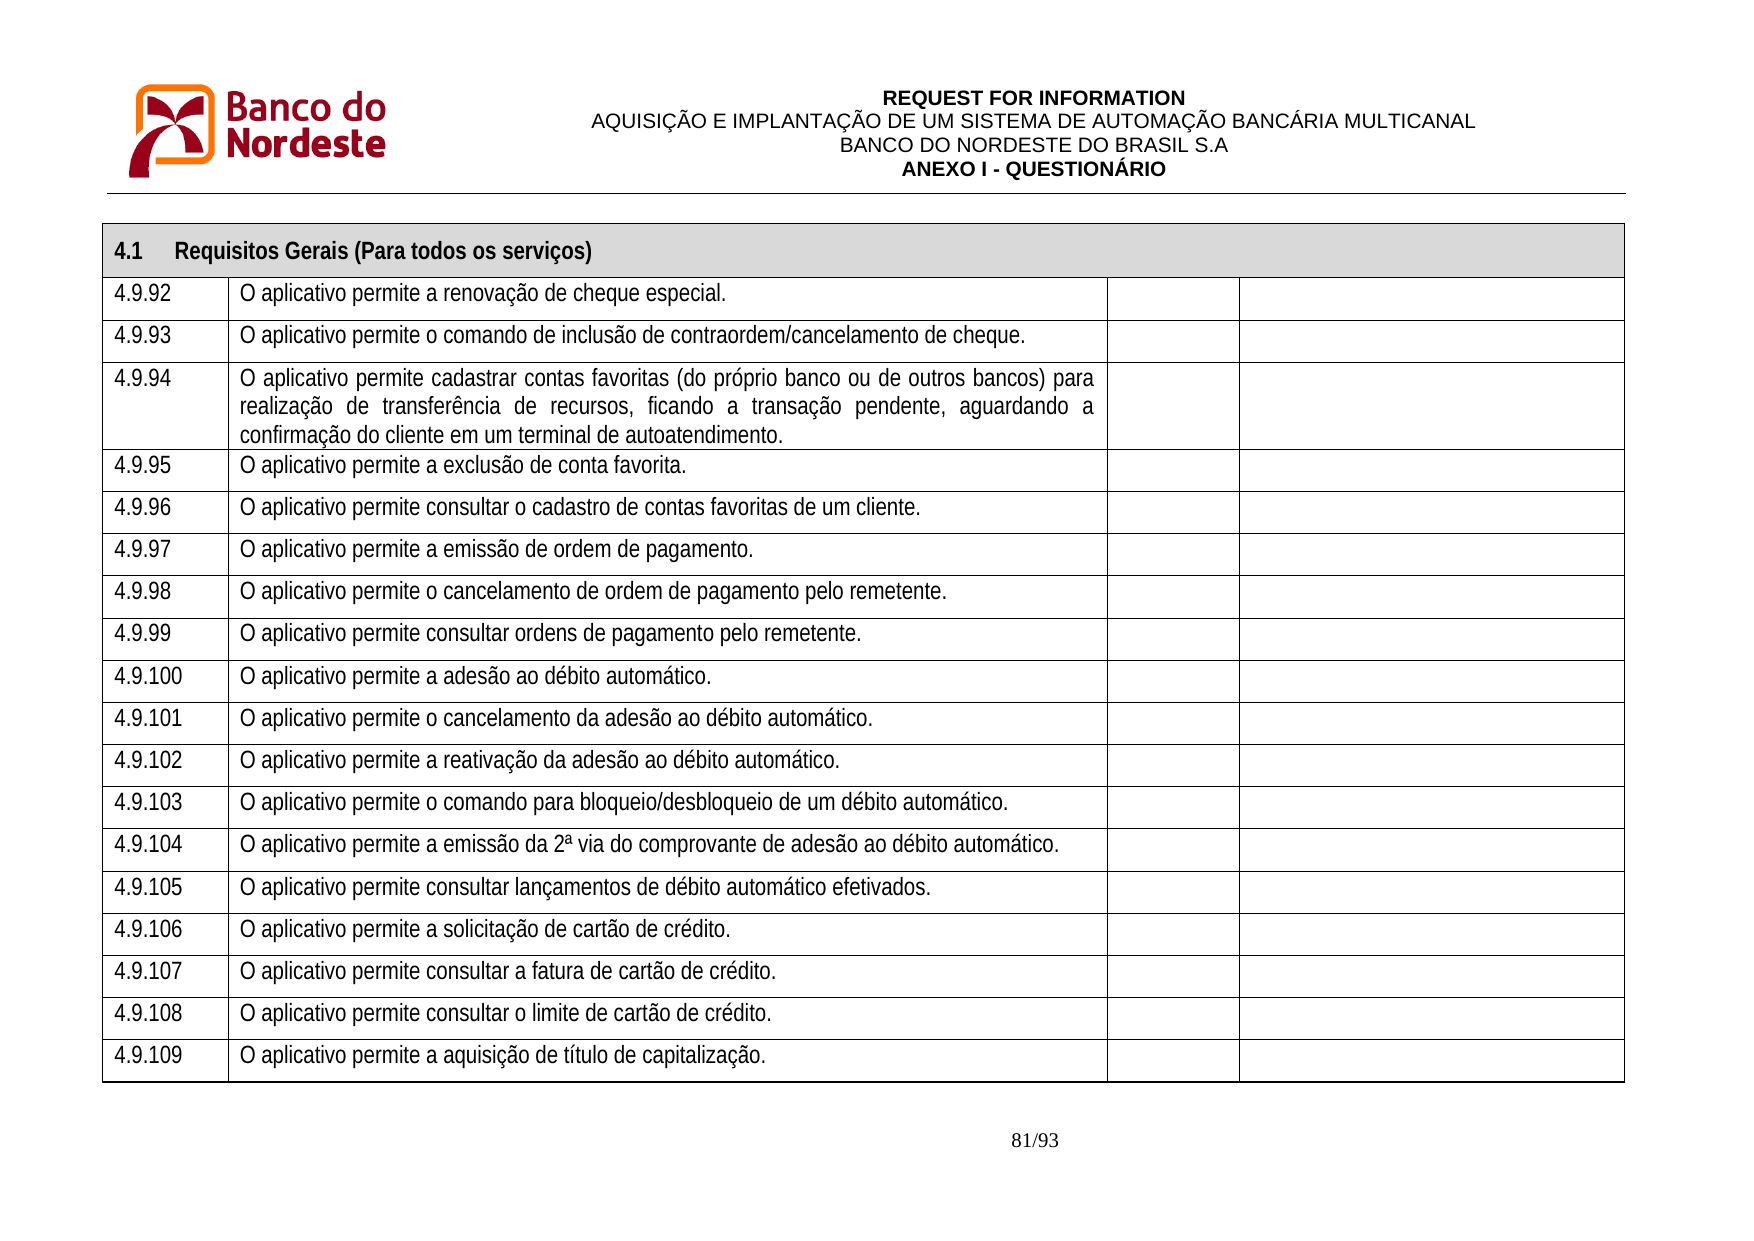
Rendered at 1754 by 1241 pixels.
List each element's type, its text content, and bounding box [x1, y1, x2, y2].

table_cell [1240, 829, 1624, 871]
table_cell [103, 619, 228, 659]
table_cell [1240, 956, 1624, 997]
table_cell O aplicativo permite a emissão da 2ª via do comprovante de adesão ao débito automático. [229, 829, 1107, 871]
table_cell O aplicativo permite o cancelamento de ordem de pagamento pelo remetente. [229, 576, 1107, 617]
table_cell [103, 534, 228, 575]
table_cell [1240, 278, 1624, 319]
table_cell O aplicativo permite a exclusão de conta favorita. [229, 450, 1107, 491]
table_cell [103, 914, 228, 955]
table_cell [1240, 363, 1624, 449]
table_cell [1108, 829, 1239, 871]
table_cell O aplicativo permite o cancelamento da adesão ao débito automático. [229, 703, 1107, 744]
table_cell O aplicativo permite a renovação de cheque especial. [229, 278, 1107, 319]
table_cell [1108, 492, 1239, 533]
table_cell O aplicativo permite consultar lançamentos de débito automático efetivados. [229, 872, 1107, 913]
table_cell [103, 278, 228, 319]
table_cell [1108, 872, 1239, 913]
table_cell [103, 492, 228, 533]
table_cell [1108, 998, 1239, 1039]
table_cell O aplicativo permite o comando de inclusão de contraordem/cancelamento de cheque. [229, 321, 1107, 362]
table_cell [103, 787, 228, 828]
table_cell [1108, 534, 1239, 575]
table_cell [1240, 661, 1624, 702]
table_cell O aplicativo permite a emissão de ordem de pagamento. [229, 534, 1107, 575]
table_cell [103, 998, 228, 1039]
table_cell [1240, 534, 1624, 575]
table_cell [1240, 872, 1624, 913]
table_header Requisitos Gerais (Para todos os serviços) [103, 224, 1624, 277]
table_cell [1108, 321, 1239, 362]
table_cell O aplicativo permite cadastrar contas favoritas (do próprio banco ou de outros bancos) para realização de transferência de recursos, ficando a transação pendente, aguardando a confirmação do cliente em um terminal de autoatendimento. [229, 363, 1107, 449]
table_cell [1240, 619, 1624, 659]
table_cell [1240, 1040, 1624, 1081]
table_cell O aplicativo permite consultar ordens de pagamento pelo remetente. [229, 619, 1107, 659]
table_cell [103, 703, 228, 744]
table_cell O aplicativo permite o comando para bloqueio/desbloqueio de um débito automático. [229, 787, 1107, 828]
table_cell [103, 956, 228, 997]
table_cell [1240, 450, 1624, 491]
table_cell [1108, 576, 1239, 617]
table_cell [1108, 363, 1239, 449]
table_cell [1240, 703, 1624, 744]
table_cell [103, 745, 228, 786]
table_cell [1240, 745, 1624, 786]
table_cell O aplicativo permite consultar a fatura de cartão de crédito. [229, 956, 1107, 997]
table_cell [103, 872, 228, 913]
table_cell [1108, 745, 1239, 786]
table_cell O aplicativo permite consultar o limite de cartão de crédito. [229, 998, 1107, 1039]
table_cell [1108, 1040, 1239, 1081]
table_cell [1240, 787, 1624, 828]
table_cell [103, 661, 228, 702]
table_cell [1108, 703, 1239, 744]
table_cell [1108, 278, 1239, 319]
table_cell [1108, 450, 1239, 491]
table_cell [103, 829, 228, 871]
table_cell [1240, 998, 1624, 1039]
table_cell [103, 1040, 228, 1081]
table_cell [1108, 619, 1239, 659]
table_cell [1108, 787, 1239, 828]
table_cell O aplicativo permite consultar o cadastro de contas favoritas de um cliente. [229, 492, 1107, 533]
table_cell [1108, 914, 1239, 955]
table_cell [1240, 914, 1624, 955]
table_cell [1108, 661, 1239, 702]
table_cell [1240, 576, 1624, 617]
table_cell [1108, 956, 1239, 997]
table_cell [103, 450, 228, 491]
table_cell O aplicativo permite a adesão ao débito automático. [229, 661, 1107, 702]
table_cell O aplicativo permite a solicitação de cartão de crédito. [229, 914, 1107, 955]
table_cell [103, 576, 228, 617]
table_cell [103, 363, 228, 449]
table_cell [1240, 492, 1624, 533]
table_cell [103, 321, 228, 362]
table_cell O aplicativo permite a reativação da adesão ao débito automático. [229, 745, 1107, 786]
table_cell O aplicativo permite a aquisição de título de capitalização. [229, 1040, 1107, 1081]
table_cell [1240, 321, 1624, 362]
